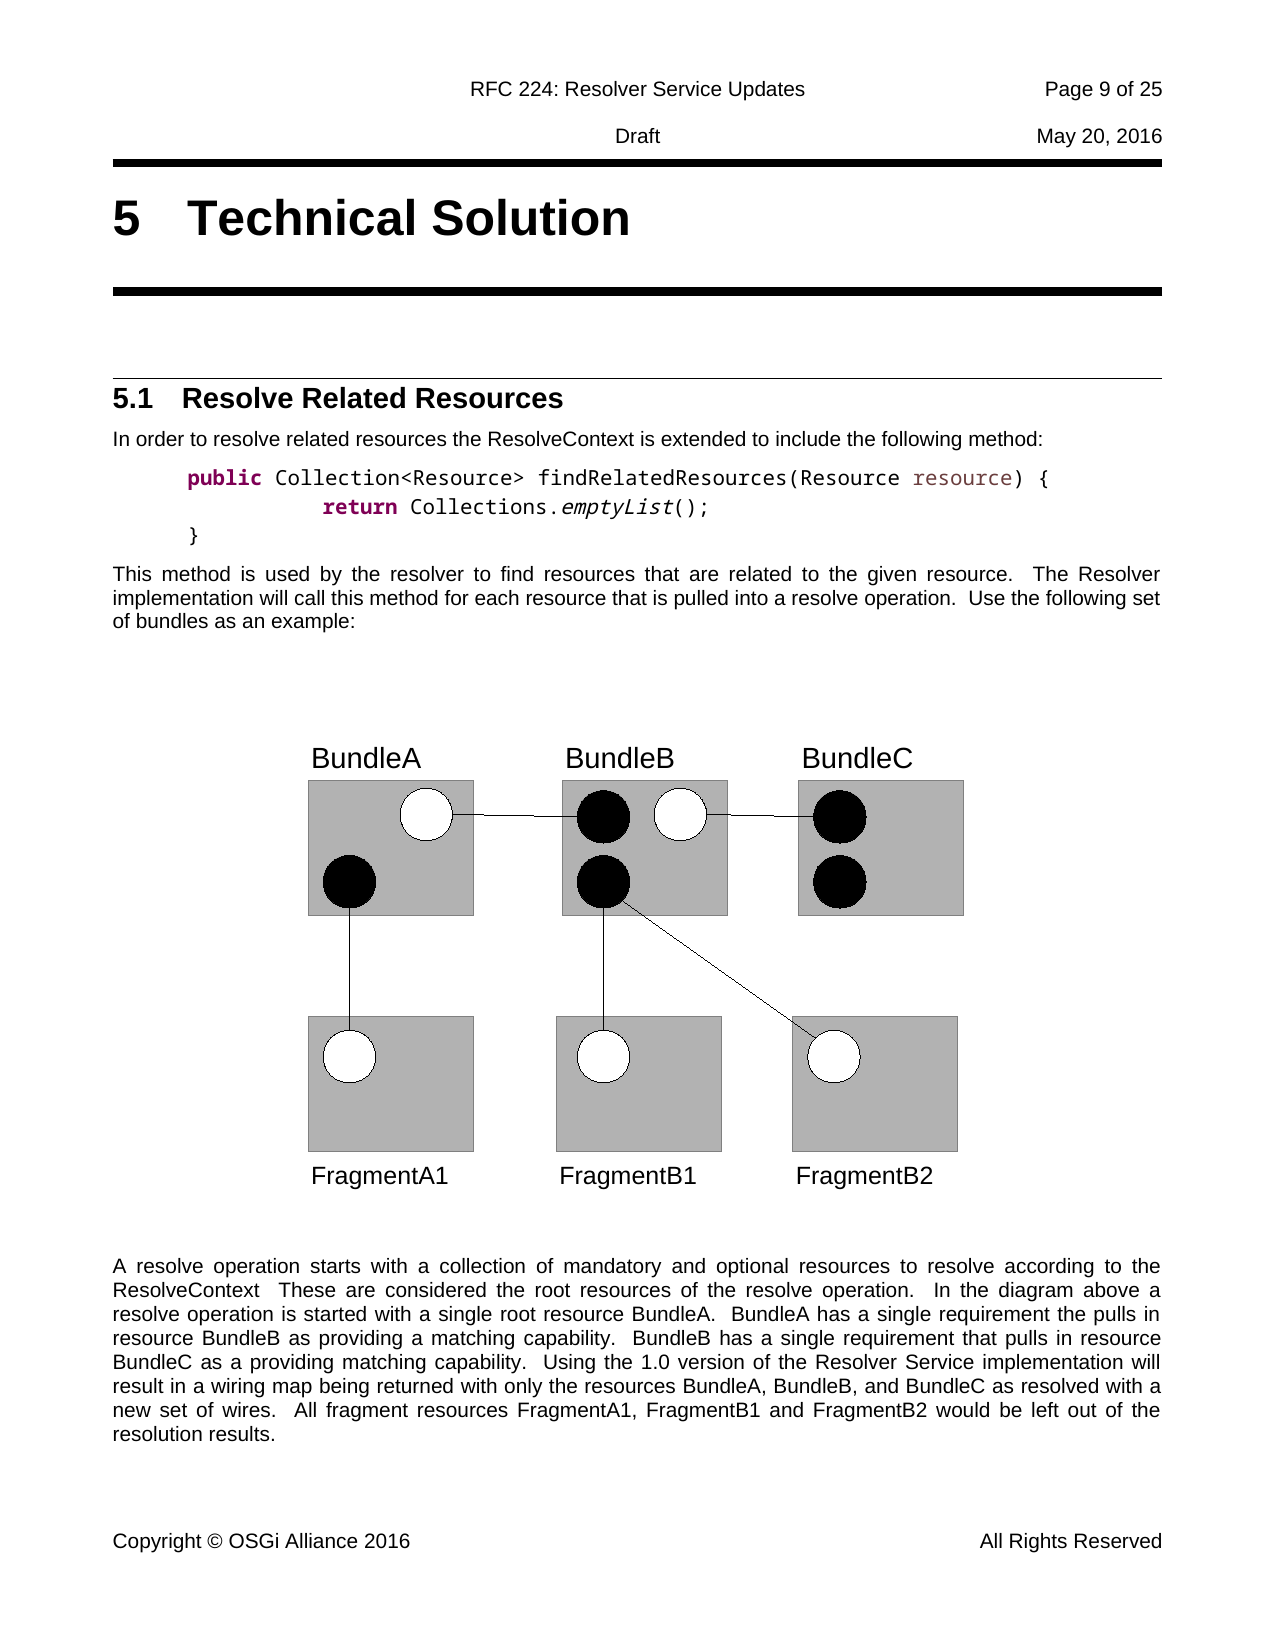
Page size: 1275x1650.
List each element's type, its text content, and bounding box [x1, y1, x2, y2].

text } [187, 520, 1162, 549]
subtitle Resolve Related Resources [112, 379, 1162, 414]
text This method is used by the resolver to find resources that are related to the given resource. The Resolver implementation will call this method for each resource that is pulled into a resolve operation. Use the following set of bundles as an example: [112, 561, 1162, 633]
text return Collections.emptyList(); [187, 492, 1162, 520]
subtitle Technical Solution [112, 160, 1162, 296]
text public Collection<Resource> findRelatedResources(Resource resource) { [187, 463, 1162, 492]
text A resolve operation starts with a collection of mandatory and optional resources to resolve according to the ResolveContext These are considered the root resources of the resolve operation. In the diagram above a resolve operation is started with a single root resource BundleA. BundleA has a single requirement the pulls in resource BundleB as providing a matching capability. BundleB has a single requirement that pulls in resource BundleC as a providing matching capability. Using the 1.0 version of the Resolver Service implementation will result in a wiring map being returned with only the resources BundleA, BundleB, and BundleC as resolved with a new set of wires. All fragment resources FragmentA1, FragmentB1 and FragmentB2 would be left out of the resolution results. [112, 1254, 1162, 1445]
text In order to resolve related resources the ResolveContext is extended to include the following method: [112, 427, 1162, 451]
